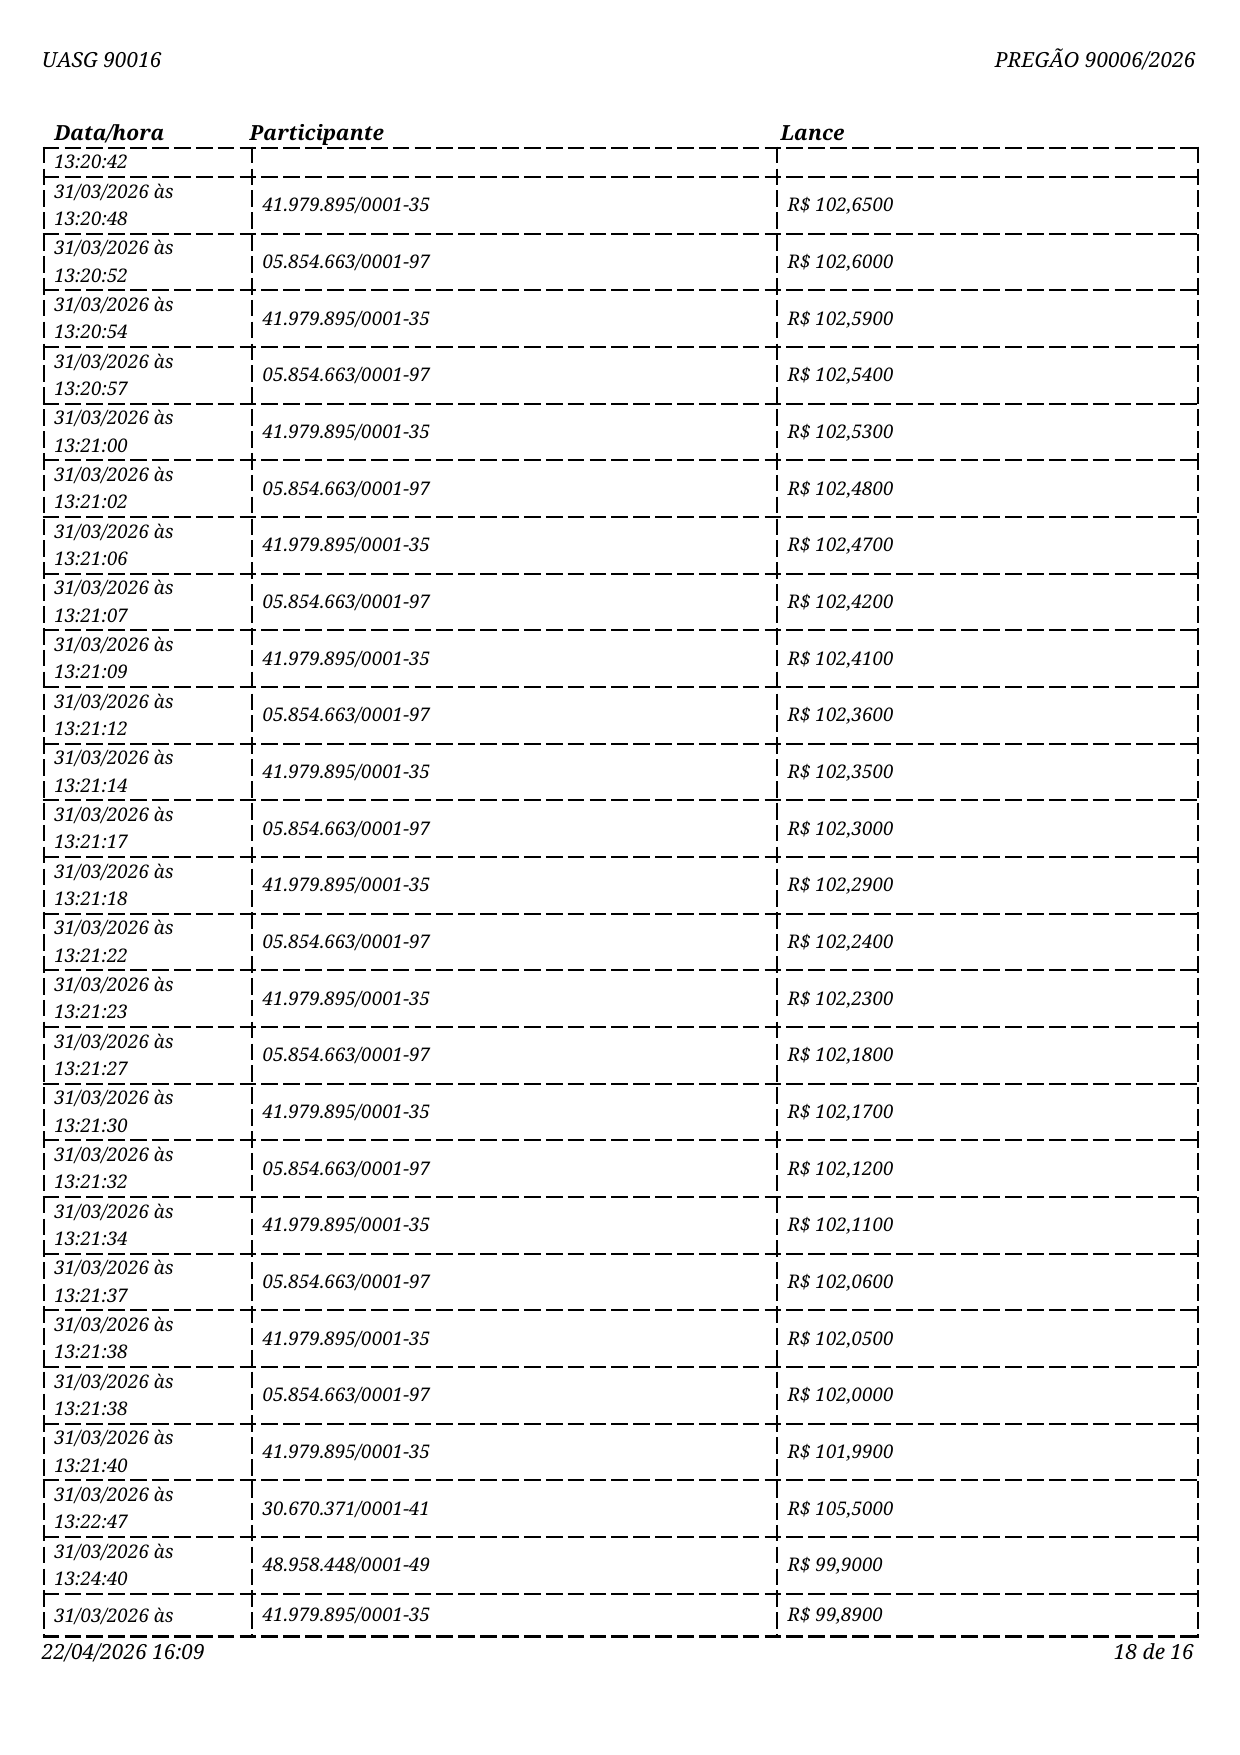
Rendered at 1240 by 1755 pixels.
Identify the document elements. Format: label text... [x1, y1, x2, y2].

table_cell 05.854.663/0001-97 [252, 346, 777, 403]
table_cell R$ 102,3500 [777, 743, 1198, 799]
table_cell R$ 102,4100 [777, 629, 1198, 686]
table_cell 31/03/2026 às 13:21:22 [44, 913, 252, 969]
table_cell 31/03/2026 às 13:21:30 [44, 1083, 252, 1139]
table_cell 41.979.895/0001-35 [252, 289, 777, 346]
table_cell 41.979.895/0001-35 [252, 969, 777, 1026]
table_cell R$ 102,3000 [777, 799, 1198, 856]
table_cell R$ 102,4700 [777, 516, 1198, 573]
table_cell 41.979.895/0001-35 [252, 743, 777, 799]
table_cell R$ 102,2400 [777, 913, 1198, 969]
table_cell 31/03/2026 às 13:21:00 [44, 403, 252, 459]
table_cell 41.979.895/0001-35 [252, 403, 777, 459]
table_cell [777, 147, 1198, 176]
table_cell R$ 102,5300 [777, 403, 1198, 459]
table_cell R$ 102,2300 [777, 969, 1198, 1026]
table_cell 31/03/2026 às 13:21:18 [44, 856, 252, 913]
table_cell 31/03/2026 às 13:21:09 [44, 629, 252, 686]
table_cell 05.854.663/0001-97 [252, 686, 777, 743]
table_cell 31/03/2026 às 13:21:23 [44, 969, 252, 1026]
table_cell 31/03/2026 às 13:21:32 [44, 1139, 252, 1196]
table_cell R$ 102,1800 [777, 1026, 1198, 1083]
table_cell 41.979.895/0001-35 [252, 856, 777, 913]
table_cell R$ 102,6000 [777, 233, 1198, 289]
table_cell 05.854.663/0001-97 [252, 1139, 777, 1196]
table_cell R$ 99,9000 [777, 1536, 1198, 1593]
table_cell 31/03/2026 às 13:20:52 [44, 233, 252, 289]
table_cell 48.958.448/0001-49 [252, 1536, 777, 1593]
table_cell 05.854.663/0001-97 [252, 573, 777, 629]
table_cell R$ 101,9900 [777, 1423, 1198, 1479]
table_cell R$ 102,3600 [777, 686, 1198, 743]
table_cell 41.979.895/0001-35 [252, 1196, 777, 1253]
table_cell R$ 102,0600 [777, 1253, 1198, 1309]
table_cell R$ 99,8900 [777, 1593, 1198, 1635]
table_cell 31/03/2026 às 13:21:14 [44, 743, 252, 799]
table_cell R$ 102,0500 [777, 1309, 1198, 1366]
table_cell R$ 102,6500 [777, 176, 1198, 233]
table_cell 05.854.663/0001-97 [252, 459, 777, 516]
table_cell 31/03/2026 às 13:21:27 [44, 1026, 252, 1083]
table_cell R$ 102,2900 [777, 856, 1198, 913]
table_cell R$ 102,4200 [777, 573, 1198, 629]
table_cell 31/03/2026 às 13:21:37 [44, 1253, 252, 1309]
table_cell R$ 102,1200 [777, 1139, 1198, 1196]
table_cell 31/03/2026 às 13:20:48 [44, 176, 252, 233]
table_cell 31/03/2026 às [44, 1593, 252, 1635]
table_cell 05.854.663/0001-97 [252, 1253, 777, 1309]
table_cell 31/03/2026 às 13:21:06 [44, 516, 252, 573]
table_cell 31/03/2026 às 13:20:54 [44, 289, 252, 346]
table_cell 41.979.895/0001-35 [252, 516, 777, 573]
table_cell R$ 102,5900 [777, 289, 1198, 346]
table_cell R$ 102,1100 [777, 1196, 1198, 1253]
table_cell 41.979.895/0001-35 [252, 1309, 777, 1366]
table_cell 31/03/2026 às 13:21:38 [44, 1309, 252, 1366]
table_cell 41.979.895/0001-35 [252, 629, 777, 686]
table_cell 05.854.663/0001-97 [252, 1026, 777, 1083]
table_cell 31/03/2026 às 13:21:07 [44, 573, 252, 629]
table_cell 05.854.663/0001-97 [252, 233, 777, 289]
table_cell [252, 147, 777, 176]
table_cell 31/03/2026 às 13:20:57 [44, 346, 252, 403]
table_cell R$ 102,0000 [777, 1366, 1198, 1423]
table_cell 31/03/2026 às 13:21:40 [44, 1423, 252, 1479]
table_cell R$ 102,4800 [777, 459, 1198, 516]
table_cell R$ 105,5000 [777, 1479, 1198, 1536]
table_cell 41.979.895/0001-35 [252, 176, 777, 233]
table_cell 41.979.895/0001-35 [252, 1423, 777, 1479]
table_cell 41.979.895/0001-35 [252, 1593, 777, 1635]
table_cell 30.670.371/0001-41 [252, 1479, 777, 1536]
table_cell 31/03/2026 às 13:22:47 [44, 1479, 252, 1536]
table_cell R$ 102,1700 [777, 1083, 1198, 1139]
table_cell 05.854.663/0001-97 [252, 913, 777, 969]
table_cell 41.979.895/0001-35 [252, 1083, 777, 1139]
table_cell 31/03/2026 às 13:21:38 [44, 1366, 252, 1423]
table_cell 31/03/2026 às 13:21:02 [44, 459, 252, 516]
table_cell 05.854.663/0001-97 [252, 1366, 777, 1423]
table_cell 31/03/2026 às 13:24:40 [44, 1536, 252, 1593]
table_cell 31/03/2026 às 13:21:12 [44, 686, 252, 743]
table_cell 05.854.663/0001-97 [252, 799, 777, 856]
table_cell 31/03/2026 às 13:21:34 [44, 1196, 252, 1253]
table_cell R$ 102,5400 [777, 346, 1198, 403]
table_cell 13:20:42 [44, 147, 252, 176]
table_cell 31/03/2026 às 13:21:17 [44, 799, 252, 856]
